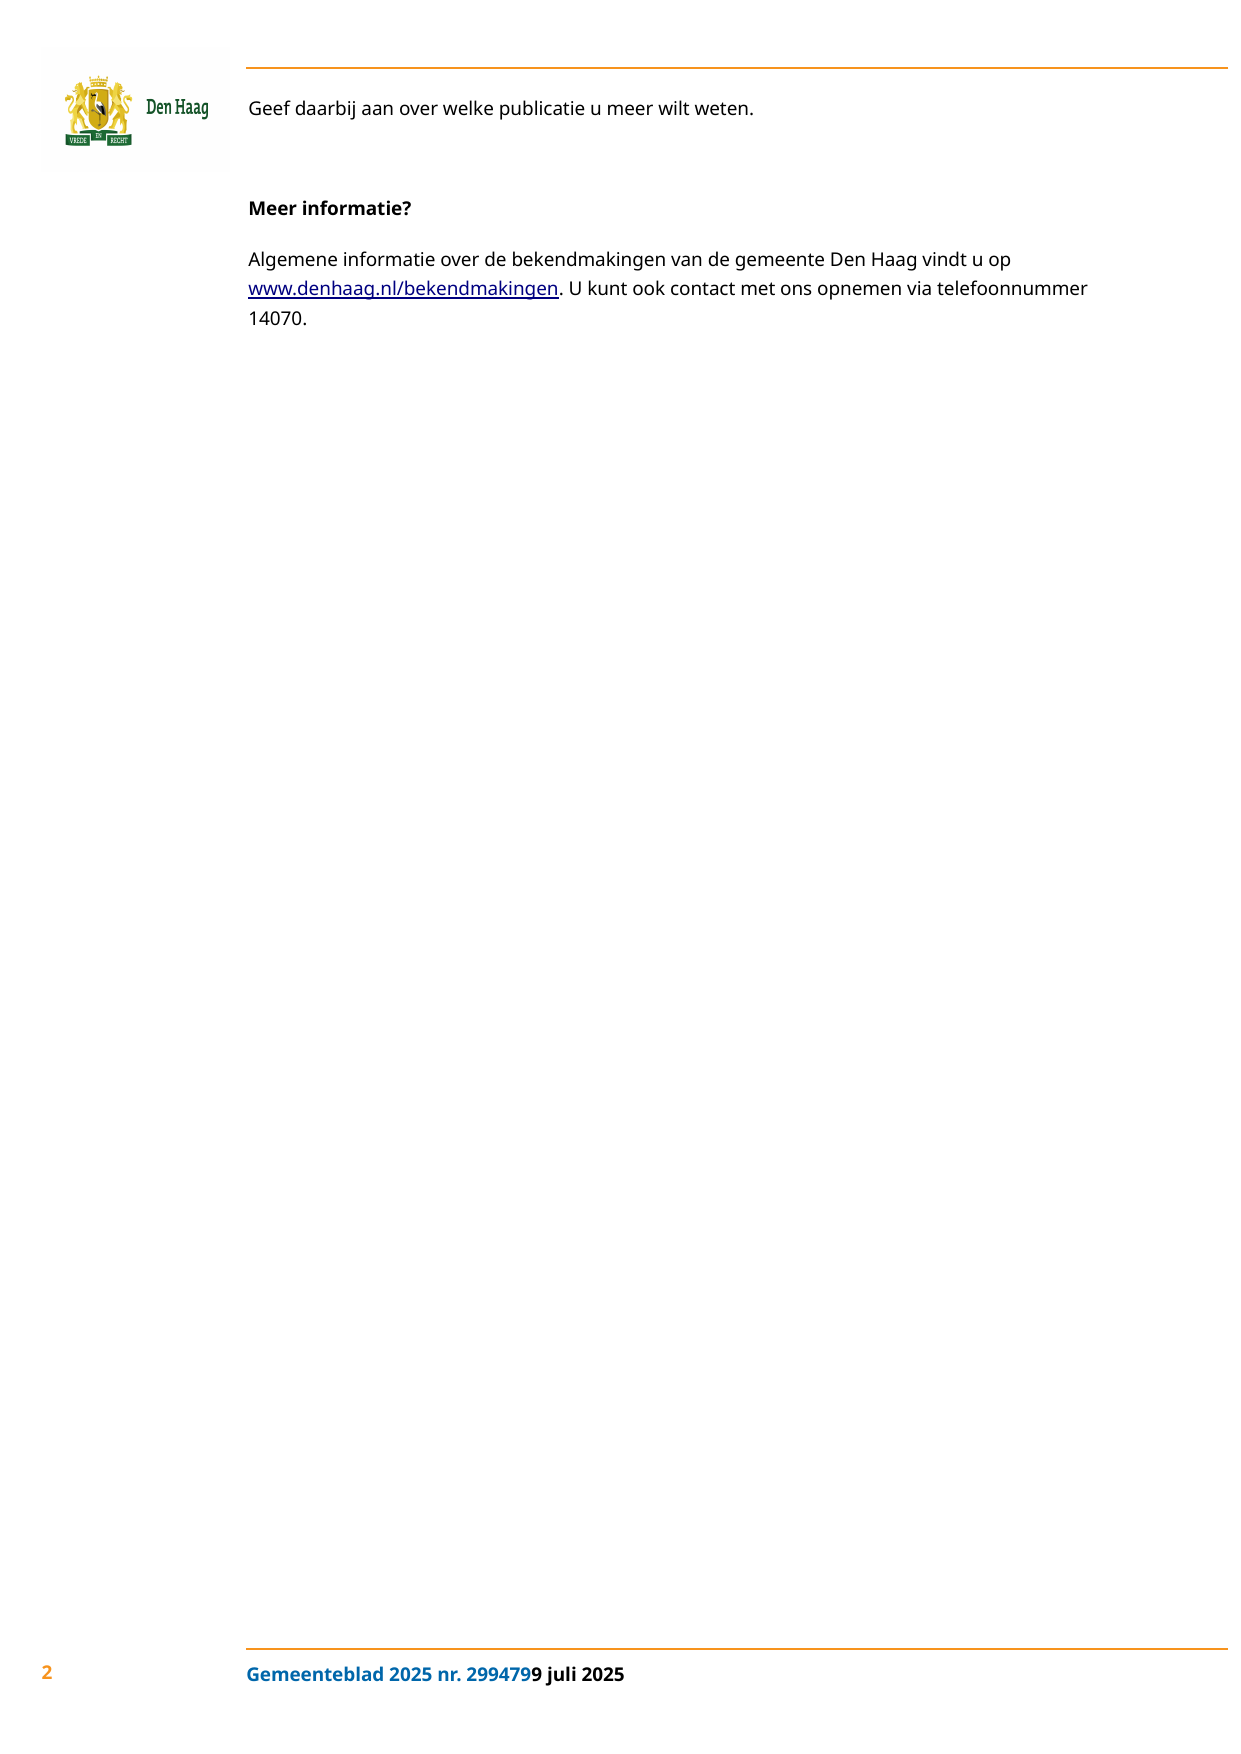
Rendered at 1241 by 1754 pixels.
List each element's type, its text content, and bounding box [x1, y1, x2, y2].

text Meer informatie? [248, 196, 1152, 221]
picture [41, 47, 231, 172]
text Geef daarbij aan over welke publicatie u meer wilt weten. [248, 95, 1152, 121]
text Algemene informatie over de bekendmakingen van de gemeente Den Haag vindt u op www.denhaag.nl/bekendmakingen. U kunt ook contact met ons opnemen via telefoonnummer 14070. [248, 246, 1152, 331]
